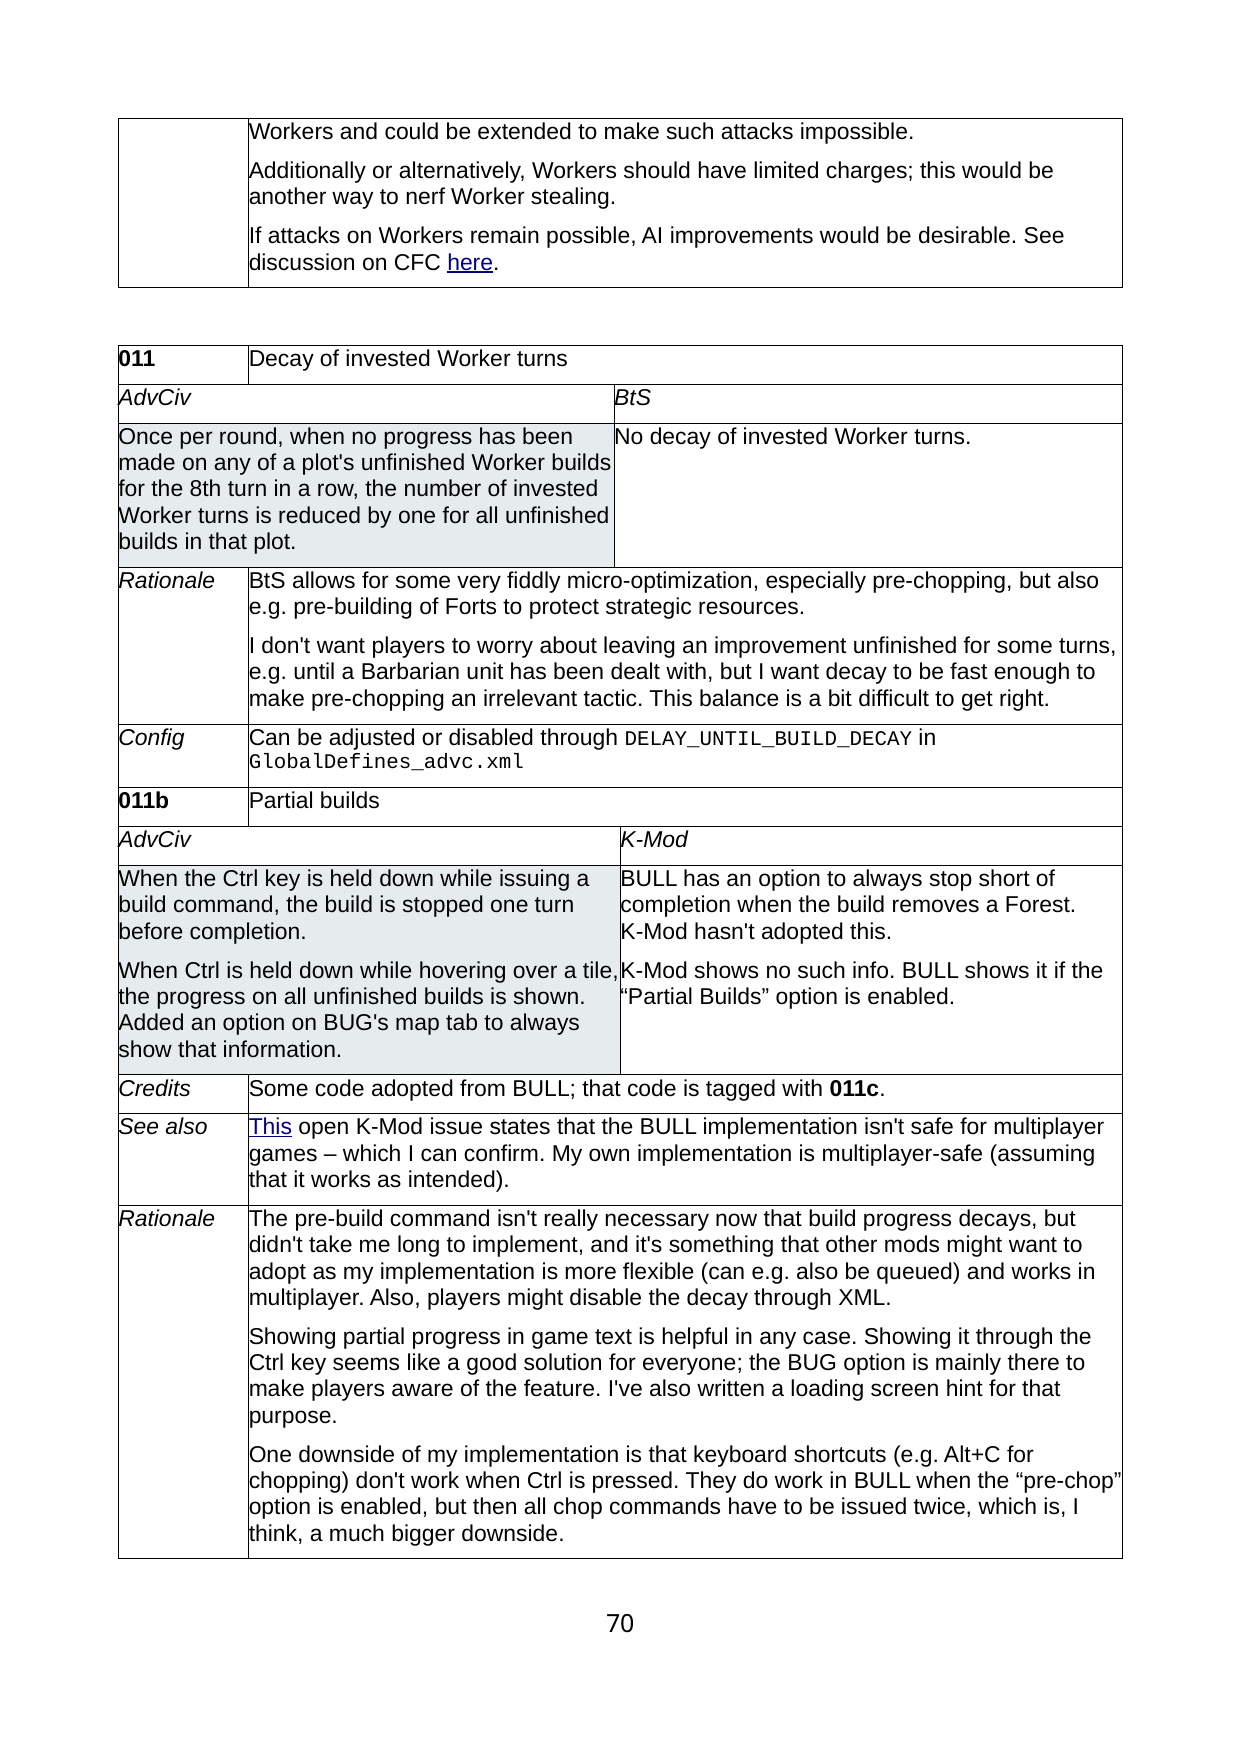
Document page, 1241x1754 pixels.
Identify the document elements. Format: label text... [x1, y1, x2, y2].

table_cell This open K-Mod issue states that the BULL implementation isn't safe for multiplayer games – which I can confirm. My own implementation is multiplayer-safe (assuming that it works as intended). [249, 1114, 1122, 1205]
table_cell BULL has an option to always stop short of completion when the build removes a Forest. K‑Mod hasn't adopted this. K-Mod shows no such info. BULL shows it if the “Partial Builds” option is enabled. [621, 866, 1122, 1074]
table_cell Can be adjusted or disabled through DELAY_UNTIL_BUILD_DECAY in GlobalDefines_advc.xml [249, 725, 1122, 787]
table_cell Partial builds [249, 788, 1122, 826]
table_cell AdvCiv [119, 385, 614, 422]
table_cell Once per round, when no progress has been made on any of a plot's unfinished Worker builds for the 8th turn in a row, the number of invested Worker turns is reduced by one for all unfinished builds in that plot. [119, 424, 614, 567]
table_cell BtS allows for some very fiddly micro-optimization, especially pre-chopping, but also e.g. pre-building of Forts to protect strategic resources. I don't want players to worry about leaving an improvement unfinished for some turns, e.g. until a Barbarian unit has been dealt with, but I want decay to be fast enough to make pre-chopping an irrelevant tactic. This balance is a bit difficult to get right. [249, 568, 1122, 723]
table_cell No decay of invested Worker turns. [615, 424, 1122, 567]
table_cell The pre-build command isn't really necessary now that build progress decays, but didn't take me long to implement, and it's something that other mods might want to adopt as my implementation is more flexible (can e.g. also be queued) and works in multiplayer. Also, players might disable the decay through XML. Showing partial progress in game text is helpful in any case. Showing it through the Ctrl key seems like a good solution for everyone; the BUG option is mainly there to make players aware of the feature. I've also written a loading screen hint for that purpose. One downside of my implementation is that keyboard shortcuts (e.g. Alt+C for chopping) don't work when Ctrl is pressed. They do work in BULL when the “pre-chop” option is enabled, but then all chop commands have to be issued twice, which is, I think, a much bigger downside. [249, 1206, 1122, 1558]
table_cell K-Mod [621, 827, 1122, 865]
table_cell [119, 119, 248, 287]
table_cell AdvCiv [119, 827, 620, 865]
table_cell Some code adopted from BULL; that code is tagged with 011c. [249, 1075, 1122, 1113]
table_cell 011b [119, 788, 248, 826]
table_cell Rationale [119, 1206, 248, 1558]
table_cell Credits [119, 1075, 248, 1113]
table_cell Config [119, 725, 248, 787]
table_cell BtS [615, 385, 1122, 422]
table_cell See also [119, 1114, 248, 1205]
table_cell Rationale [119, 568, 248, 723]
table_header Decay of invested Worker turns [249, 346, 1122, 384]
table_header 011 [119, 346, 248, 384]
table_cell Workers and could be extended to make such attacks impossible. Additionally or alternatively, Workers should have limited charges; this would be another way to nerf Worker stealing. If attacks on Workers remain possible, AI improvements would be desirable. See discussion on CFC here. [249, 119, 1122, 287]
table_cell When the Ctrl key is held down while issuing a build command, the build is stopped one turn before completion. When Ctrl is held down while hovering over a tile, the progress on all unfinished builds is shown. Added an option on BUG's map tab to always show that information. [119, 866, 620, 1074]
